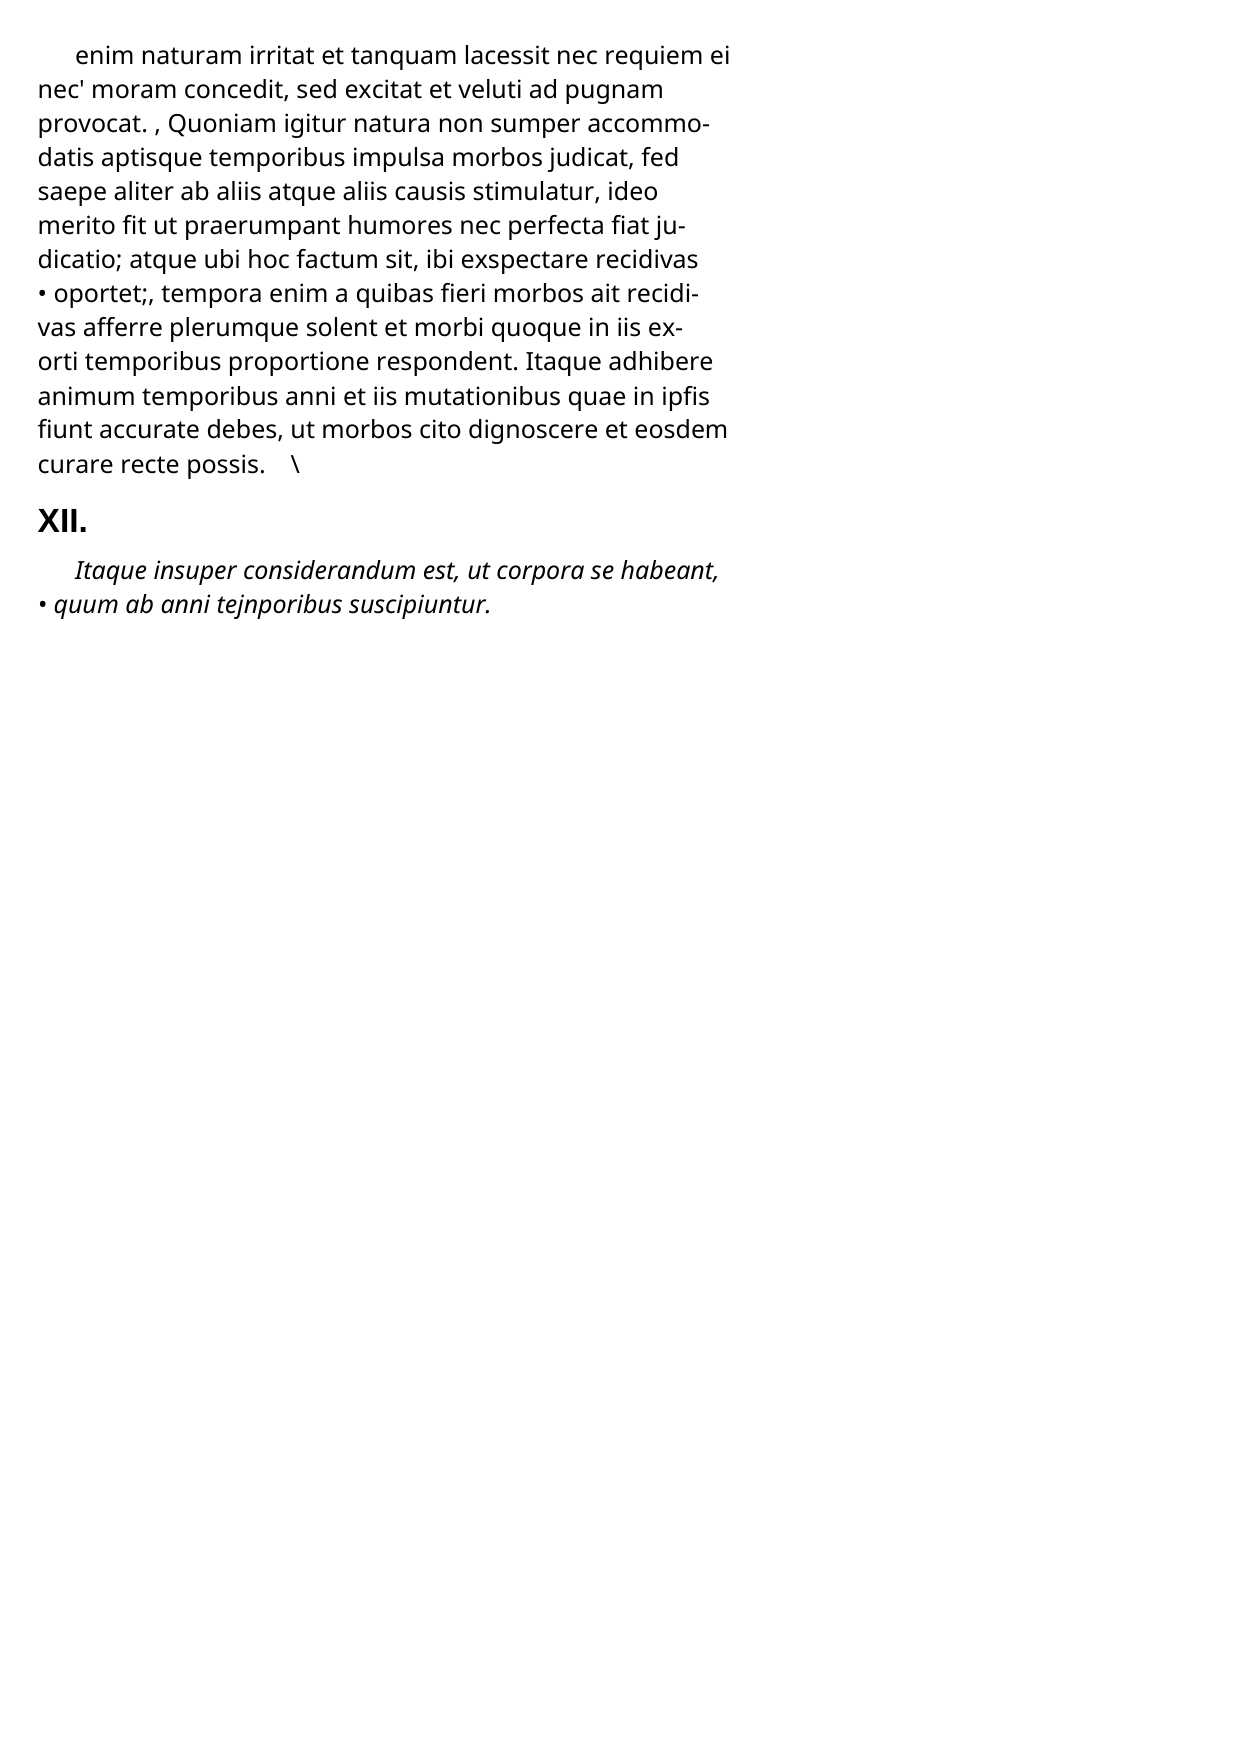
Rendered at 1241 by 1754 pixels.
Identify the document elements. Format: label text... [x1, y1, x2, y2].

text enim naturam irritat et tanquam lacessit nec requiem ei nec' moram concedit, sed excitat et veluti ad pugnam provocat. , Quoniam igitur natura non sumper accommo- datis aptisque temporibus impulsa morbos judicat, fed saepe aliter ab aliis atque aliis causis stimulatur, ideo merito fit ut praerumpant humores nec perfecta fiat ju- dicatio; atque ubi hoc factum sit, ibi exspectare recidivas • oportet;, tempora enim a quibas fieri morbos ait recidi- vas afferre plerumque solent et morbi quoque in iis ex- orti temporibus proportione respondent. Itaque adhibere animum temporibus anni et iis mutationibus quae in ipfis fiunt accurate debes, ut morbos cito dignoscere et eosdem curare recte possis. \ [37, 37, 1203, 480]
subtitle XII. [37, 501, 1203, 540]
text Itaque insuper considerandum est, ut corpora se habeant, • quum ab anni tejnporibus suscipiuntur. [37, 552, 1203, 620]
